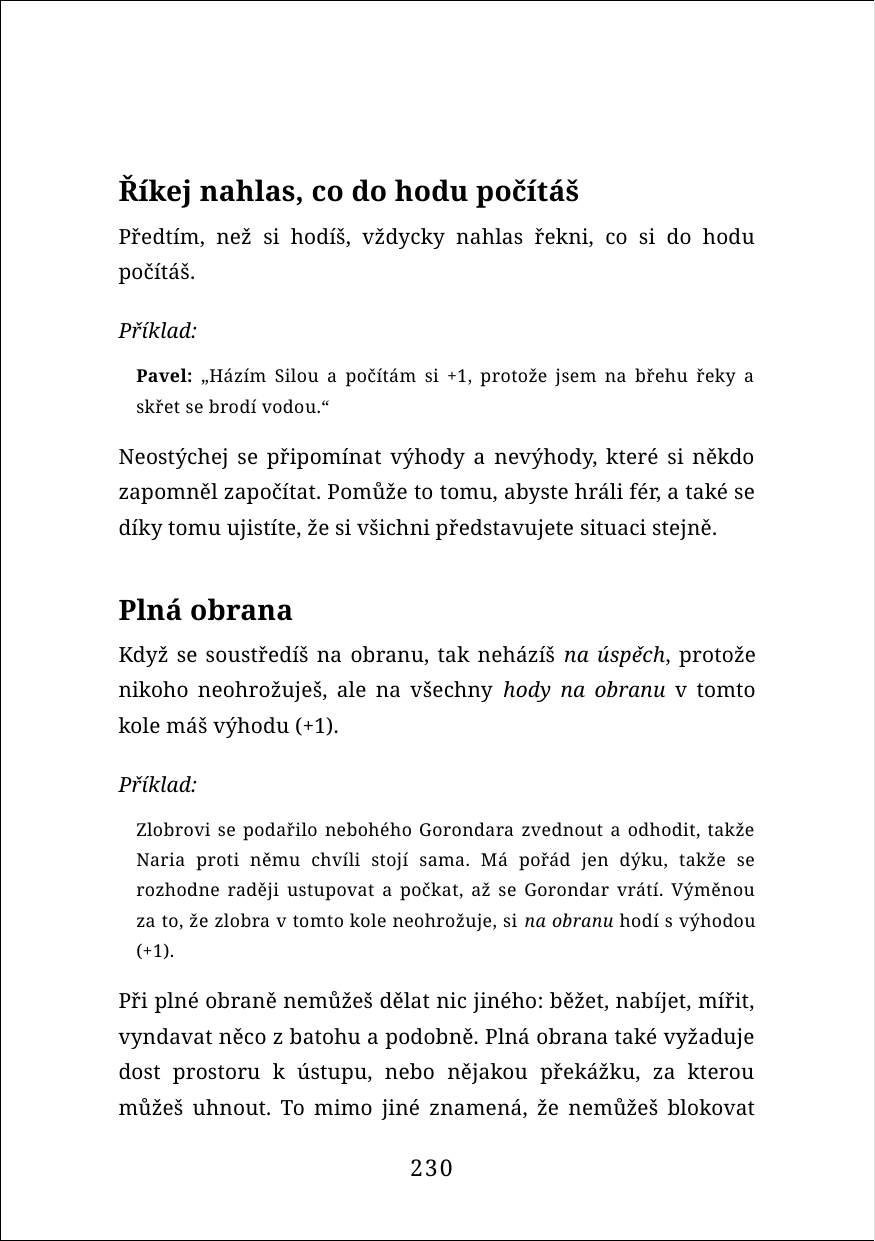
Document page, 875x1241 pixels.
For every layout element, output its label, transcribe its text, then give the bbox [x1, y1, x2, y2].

text Neostýchej se připomínat výhody a nevýhody, které si někdo zapomněl započítat. Pomůže to tomu, abyste hráli fér, a také se díky tomu ujistíte, že si všichni představujete situaci stejně. [118, 442, 756, 541]
subtitle Říkej nahlas, co do hodu počítáš [118, 172, 756, 210]
text Příklad: [118, 770, 756, 799]
text Když se soustředíš na obranu, tak neházíš na úspěch, protože nikoho neohrožuješ, ale na všechny hody na obranu v tomto kole máš výhodu (+1). [118, 640, 756, 739]
text Pavel: „Házím Silou a počítám si +1, protože jsem na břehu řeky a skřet se brodí vodou.“ [136, 364, 756, 418]
text Příklad: [118, 317, 756, 345]
text Zlobrovi se podařilo nebohého Gorondara zvednout a odhodit, takže Naria proti němu chvíli stojí sama. Má pořád jen dýku, takže se rozhodne raději ustupovat a počkat, až se Gorondar vrátí. Výměnou za to, že zlobra v tomto kole neohrožuje, si na obranu hodí s výhodou (+1). [136, 817, 756, 962]
subtitle Plná obrana [118, 590, 756, 628]
text Při plné obraně nemůžeš dělat nic jiného: běžet, nabíjet, mířit, vyndavat něco z batohu a podobně. Plná obrana také vyžaduje dost prostoru k ústupu, nebo nějakou překážku, za kterou můžeš uhnout. To mimo jiné znamená, že nemůžeš blokovat [118, 986, 756, 1121]
text Předtím, než si hodíš, vždycky nahlas řekni, co si do hodu počítáš. [118, 222, 756, 286]
